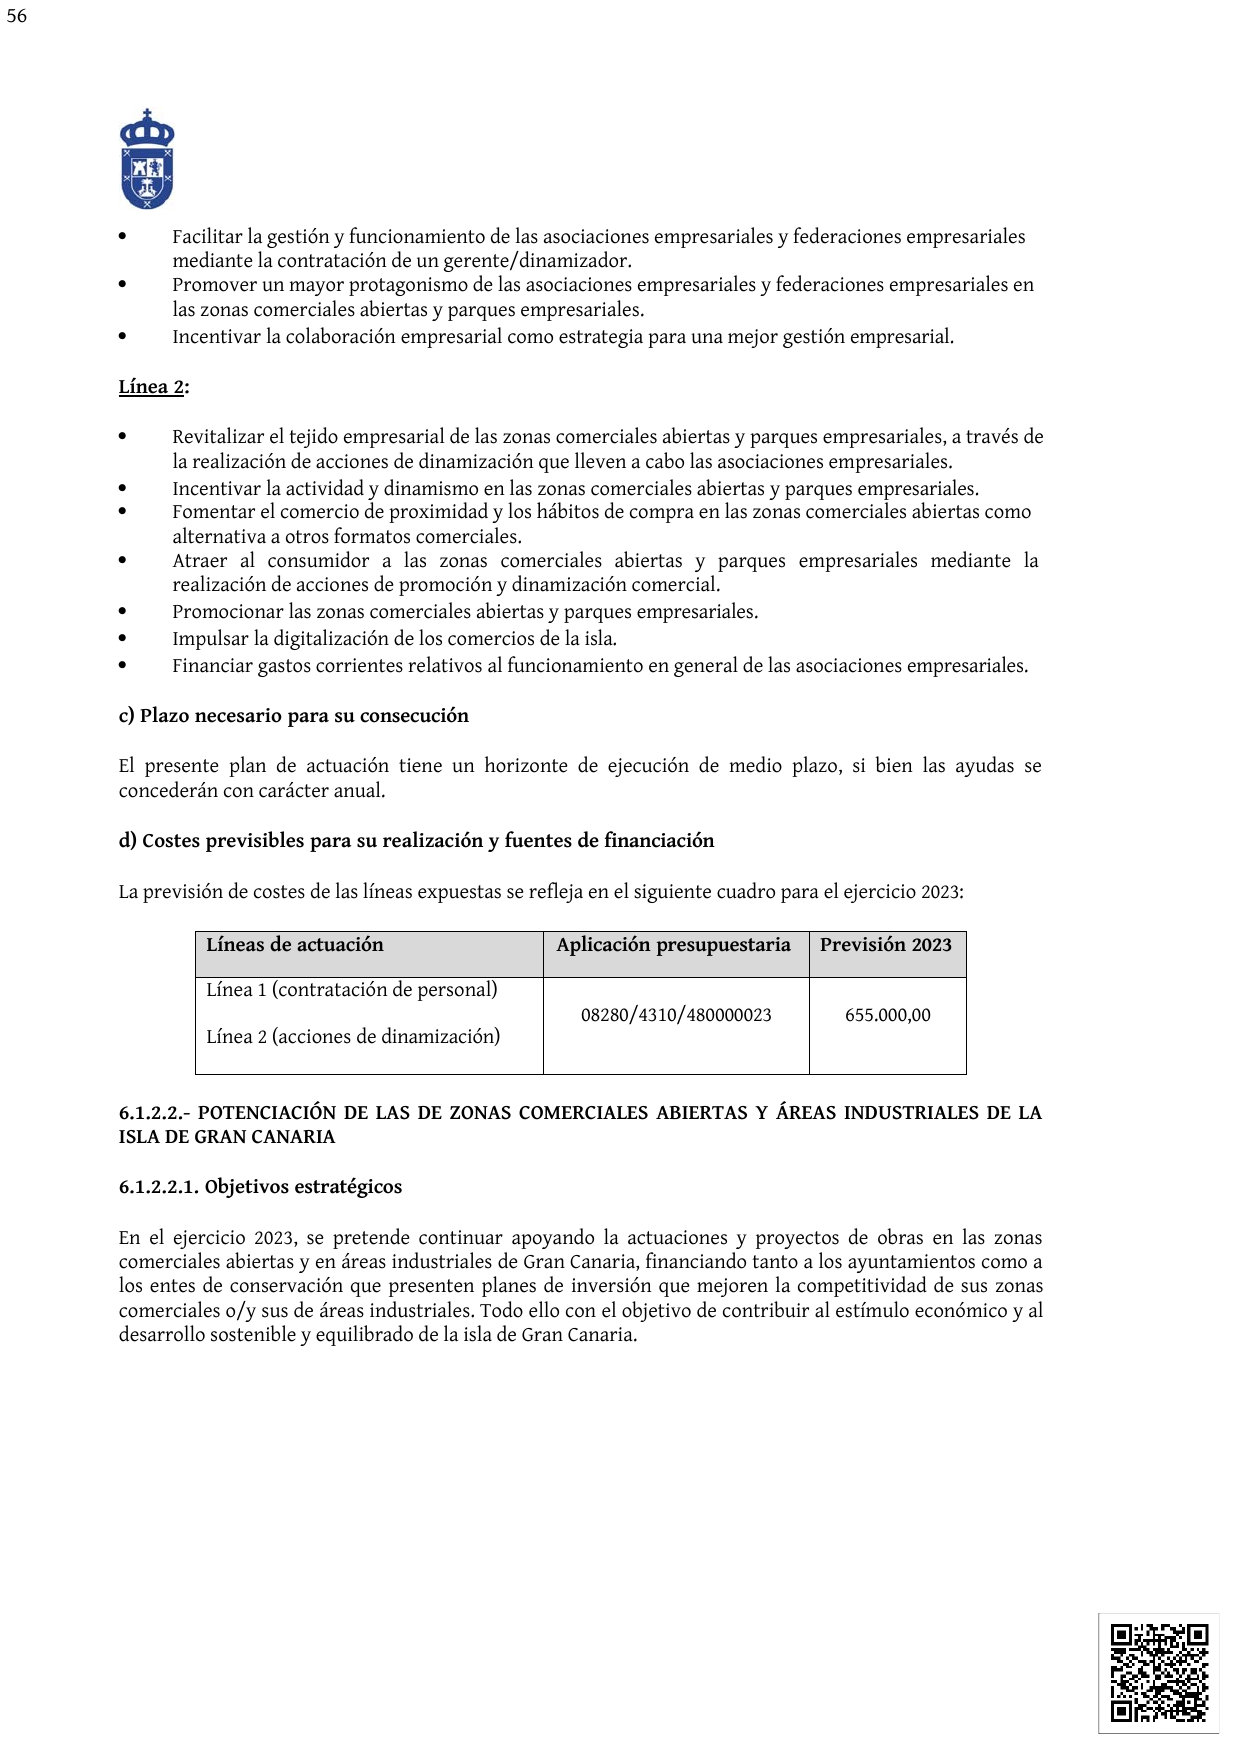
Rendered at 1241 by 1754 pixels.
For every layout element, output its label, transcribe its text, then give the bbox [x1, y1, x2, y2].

picture [1098, 1613, 1220, 1734]
list Promocionar las zonas comerciales abiertas y parques empresariales. [118, 597, 1109, 624]
list Fomentar el comercio de proximidad y los hábitos de compra en las zonas comerciales abiertas como alternativa a otros formatos comerciales. [118, 501, 1044, 549]
text En el ejercicio 2023, se pretende continuar apoyando la actuaciones y proyectos de obras en las zonas comerciales abiertas y en áreas industriales de Gran Canaria, financiando tanto a los ayuntamientos como a los entes de conservación que presenten planes de inversión que mejoren la competitividad de sus zonas comerciales o/y sus de áreas industriales. Todo ello con el objetivo de contribuir al estímulo económico y al desarrollo sostenible y equilibrado de la isla de Gran Canaria. [119, 1226, 1045, 1347]
list Promover un mayor protagonismo de las asociaciones empresariales y federaciones empresariales en las zonas comerciales abiertas y parques empresariales. [118, 274, 1044, 322]
table_cell 655.000,00 [810, 978, 966, 1073]
table_cell Línea 1 (contratación de personal) Línea 2 (acciones de dinamización) [196, 978, 543, 1073]
subtitle 6.1.2.2.- POTENCIACIÓN DE LAS DE ZONAS COMERCIALES ABIERTAS Y ÁREAS INDUSTRIALES DE LA ISLA DE GRAN CANARIA [118, 1101, 1044, 1149]
list Facilitar la gestión y funcionamiento de las asociaciones empresariales y federaciones empresariales mediante la contratación de un gerente/dinamizador. [118, 225, 1044, 274]
list Incentivar la colaboración empresarial como estrategia para una mejor gestión empresarial. [118, 322, 1109, 349]
subtitle Costes previsibles para su realización y fuentes de financiación [118, 830, 1109, 854]
subtitle Objetivos estratégicos [118, 1176, 1109, 1200]
subtitle Plazo necesario para su consecución [118, 704, 1109, 728]
text El presente plan de actuación tiene un horizonte de ejecución de medio plazo, si bien las ayudas se concederán con carácter anual. [119, 755, 1044, 803]
list Financiar gastos corrientes relativos al funcionamiento en general de las asociaciones empresariales. [118, 651, 1109, 678]
list Incentivar la actividad y dinamismo en las zonas comerciales abiertas y parques empresariales. [118, 474, 1109, 501]
list Impulsar la digitalización de los comercios de la isla. [118, 624, 1109, 651]
table_header Líneas de actuación [196, 932, 543, 977]
table_header Previsión 2023 [810, 932, 966, 977]
table_header Aplicación presupuestaria [544, 932, 809, 977]
list Revitalizar el tejido empresarial de las zonas comerciales abiertas y parques empresariales, a través de la realización de acciones de dinamización que lleven a cabo las asociaciones empresariales. [118, 426, 1044, 474]
picture [118, 107, 176, 210]
text Línea 2: [119, 375, 1109, 399]
table_cell 08280/4310/480000023 [544, 978, 809, 1073]
text La previsión de costes de las líneas expuestas se refleja en el siguiente cuadro para el ejercicio 2023: [119, 880, 1109, 904]
list Atraer al consumidor a las zonas comerciales abiertas y parques empresariales mediante la realización de acciones de promoción y dinamización comercial. [118, 549, 1044, 597]
